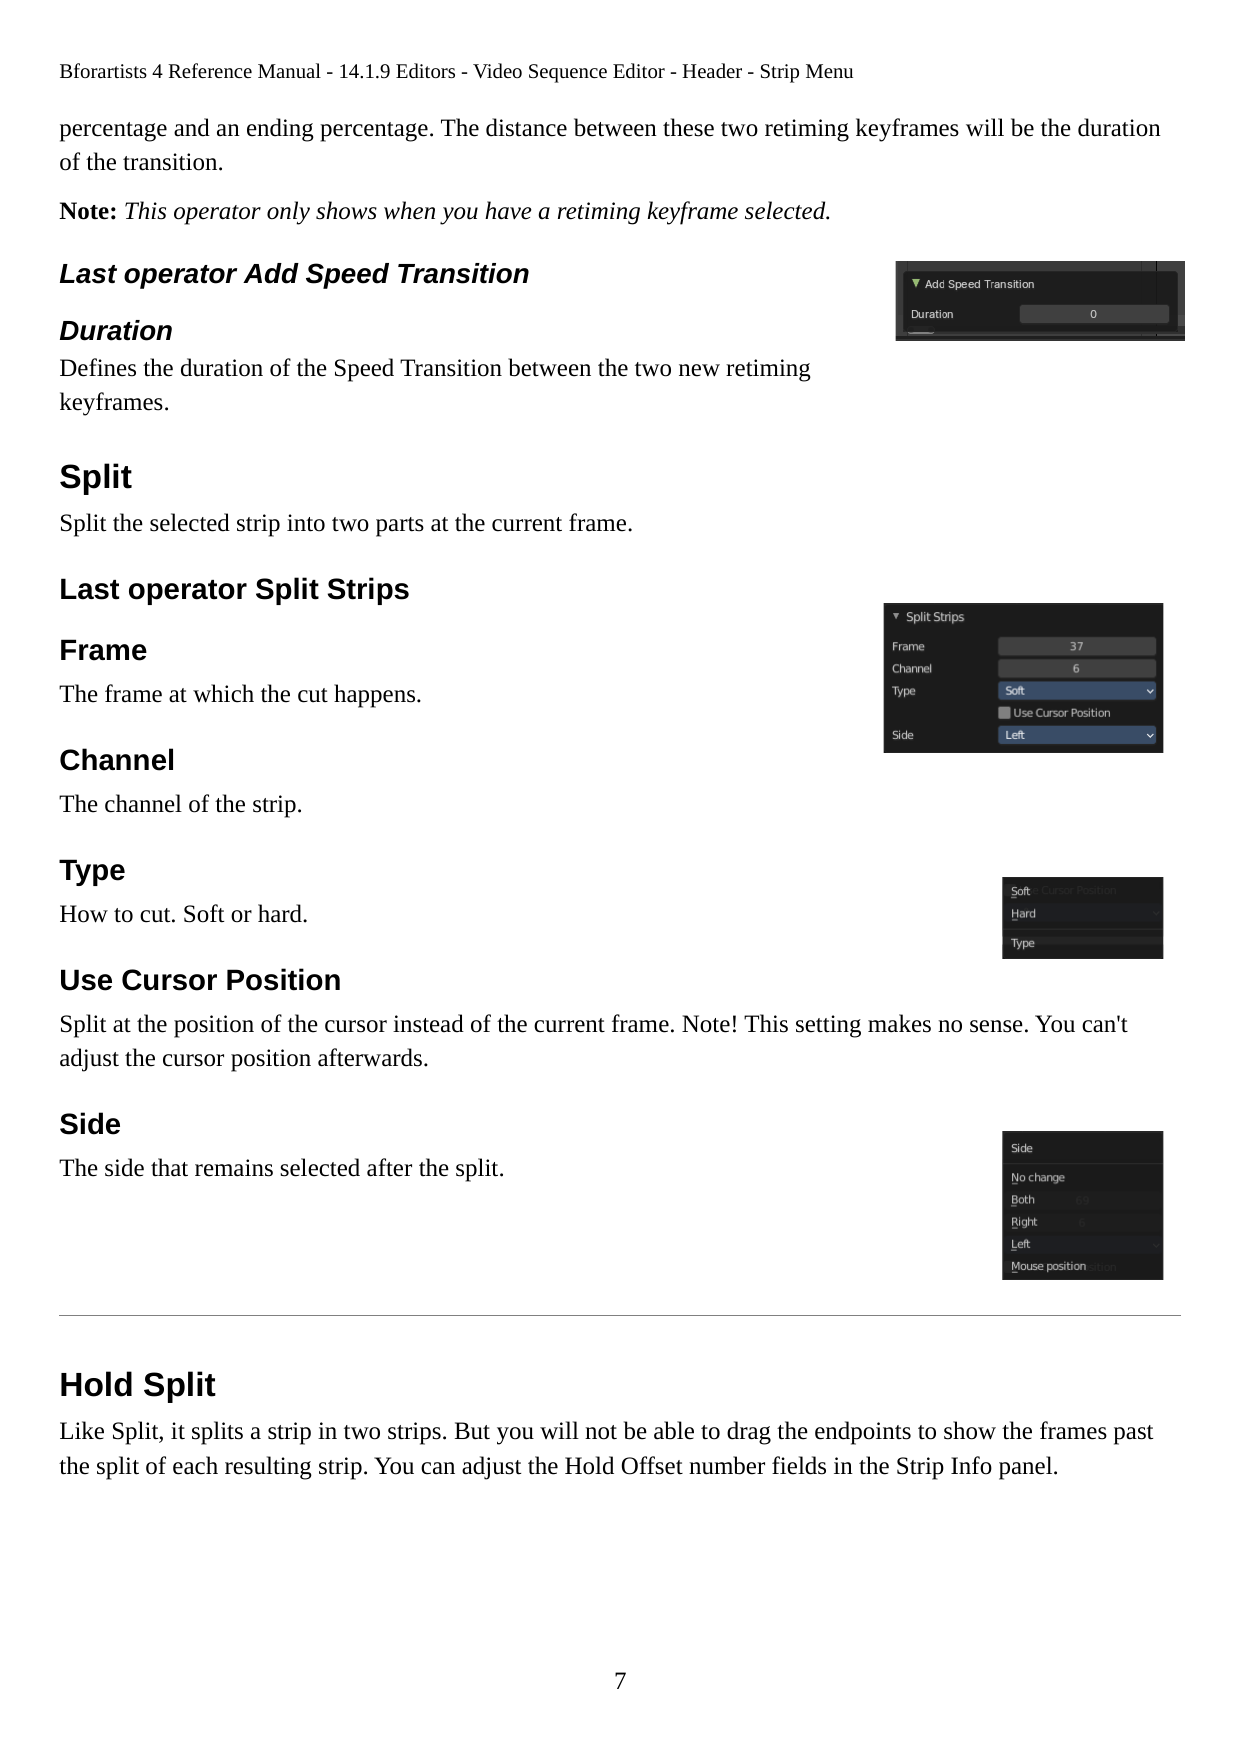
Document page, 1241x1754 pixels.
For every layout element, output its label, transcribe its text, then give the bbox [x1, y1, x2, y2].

text percentage and an ending percentage. The distance between these two retiming keyframes will be the duration of the transition. [59, 113, 1181, 176]
subtitle Channel [59, 743, 1181, 776]
subtitle Use Cursor Position [59, 962, 1181, 996]
subtitle Split [59, 457, 1181, 496]
subtitle Last operator Add Speed Transition [59, 258, 1181, 289]
subtitle Side [59, 1107, 1181, 1141]
text Like Split, it splits a strip in two strips. But you will not be able to drag the endpoints to show the frames past the split of each resulting strip. You can adjust the Hold Offset number fields in the Strip Info panel. [59, 1416, 1181, 1479]
picture [1002, 1131, 1164, 1280]
subtitle Type [59, 852, 1181, 886]
text Note: This operator only shows when you have a retiming keyframe selected. [59, 196, 1181, 225]
text The side that remains selected after the split. [59, 1153, 1002, 1182]
subtitle [1164, 633, 1181, 666]
subtitle Frame [59, 633, 883, 666]
subtitle Duration [59, 314, 1181, 346]
picture [883, 603, 1164, 753]
text Split at the position of the cursor instead of the current frame. Note! This setting makes no sense. You can't adjust the cursor position afterwards. [59, 1009, 1181, 1072]
picture [895, 261, 1185, 341]
picture [1002, 877, 1164, 959]
subtitle Hold Split [59, 1365, 1181, 1404]
text The channel of the strip. [59, 789, 1181, 818]
text Split the selected strip into two parts at the current frame. [59, 508, 1181, 537]
subtitle Last operator Split Strips [59, 572, 1181, 606]
text How to cut. Soft or hard. [59, 899, 1002, 927]
text Defines the duration of the Speed Transition between the two new retiming keyframes. [59, 353, 1181, 416]
text The frame at which the cut happens. [59, 679, 883, 708]
